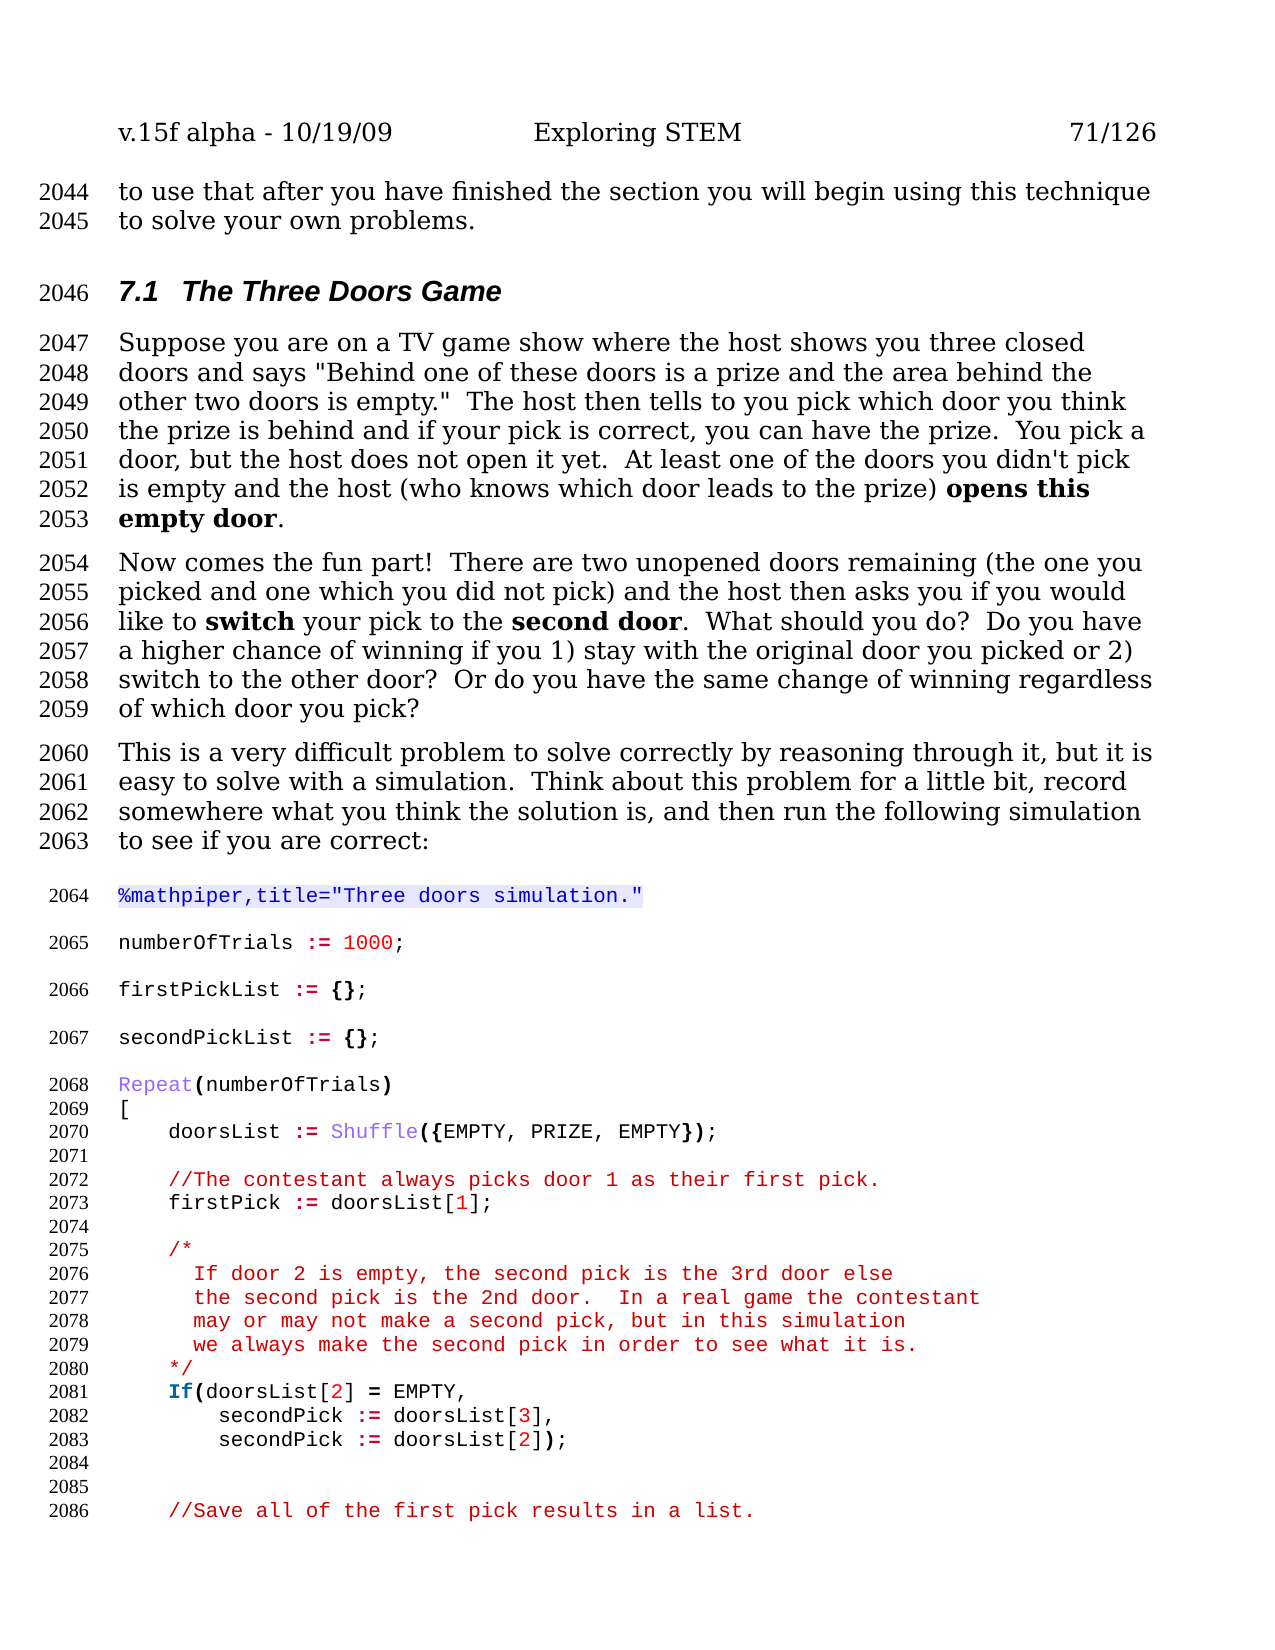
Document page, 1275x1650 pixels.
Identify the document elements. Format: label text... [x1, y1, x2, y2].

text numberOfTrials := 1000; [118, 932, 1157, 956]
text Now comes the fun part! There are two unopened doors remaining (the one you picked and one which you did not pick) and the host then asks you if you would like to switch your pick to the second door. What should you do? Do you have a higher chance of winning if you 1) stay with the original door you picked or 2) switch to the other door? Or do you have the same change of winning regardless of which door you pick? [118, 548, 1157, 723]
text Suppose you are on a TV game show where the host shows you three closed doors and says "Behind one of these doors is a prize and the area behind the other two doors is empty." The host then tells to you pick which door you think the prize is behind and if your pick is correct, you can have the prize. You pick a door, but the host does not open it yet. At least one of the doors you didn't pick is empty and the host (who knows which door leads to the prize) opens this empty door. [118, 329, 1157, 533]
text If door 2 is empty, the second pick is the 3rd door else [118, 1263, 1157, 1287]
text If(doorsList[2] = EMPTY, [118, 1381, 1157, 1405]
text /* [118, 1239, 1157, 1263]
subtitle The Three Doors Game [118, 274, 1157, 308]
text doorsList := Shuffle({EMPTY, PRIZE, EMPTY}); [118, 1121, 1157, 1145]
text [ [118, 1098, 1157, 1121]
text to use that after you have finished the section you will begin using this technique to solve your own problems. [118, 177, 1157, 235]
text firstPickList := {}; [118, 979, 1157, 1003]
text //Save all of the first pick results in a list. [118, 1499, 1157, 1523]
text firstPick := doorsList[1]; [118, 1192, 1157, 1216]
text Repeat(numberOfTrials) [118, 1074, 1157, 1098]
text secondPick := doorsList[3], [118, 1405, 1157, 1429]
text we always make the second pick in order to see what it is. [118, 1334, 1157, 1358]
text This is a very difficult problem to solve correctly by reasoning through it, but it is easy to solve with a simulation. Think about this problem for a little bit, record somewhere what you think the solution is, and then run the following simulation to see if you are correct: [118, 738, 1157, 855]
text */ [118, 1358, 1157, 1381]
text secondPick := doorsList[2]); [118, 1429, 1157, 1452]
text the second pick is the 2nd door. In a real game the contestant [118, 1287, 1157, 1310]
text secondPickList := {}; [118, 1027, 1157, 1050]
text may or may not make a second pick, but in this simulation [118, 1310, 1157, 1334]
text //The contestant always picks door 1 as their first pick. [118, 1168, 1157, 1192]
text %mathpiper,title="Three doors simulation." [118, 885, 1157, 908]
